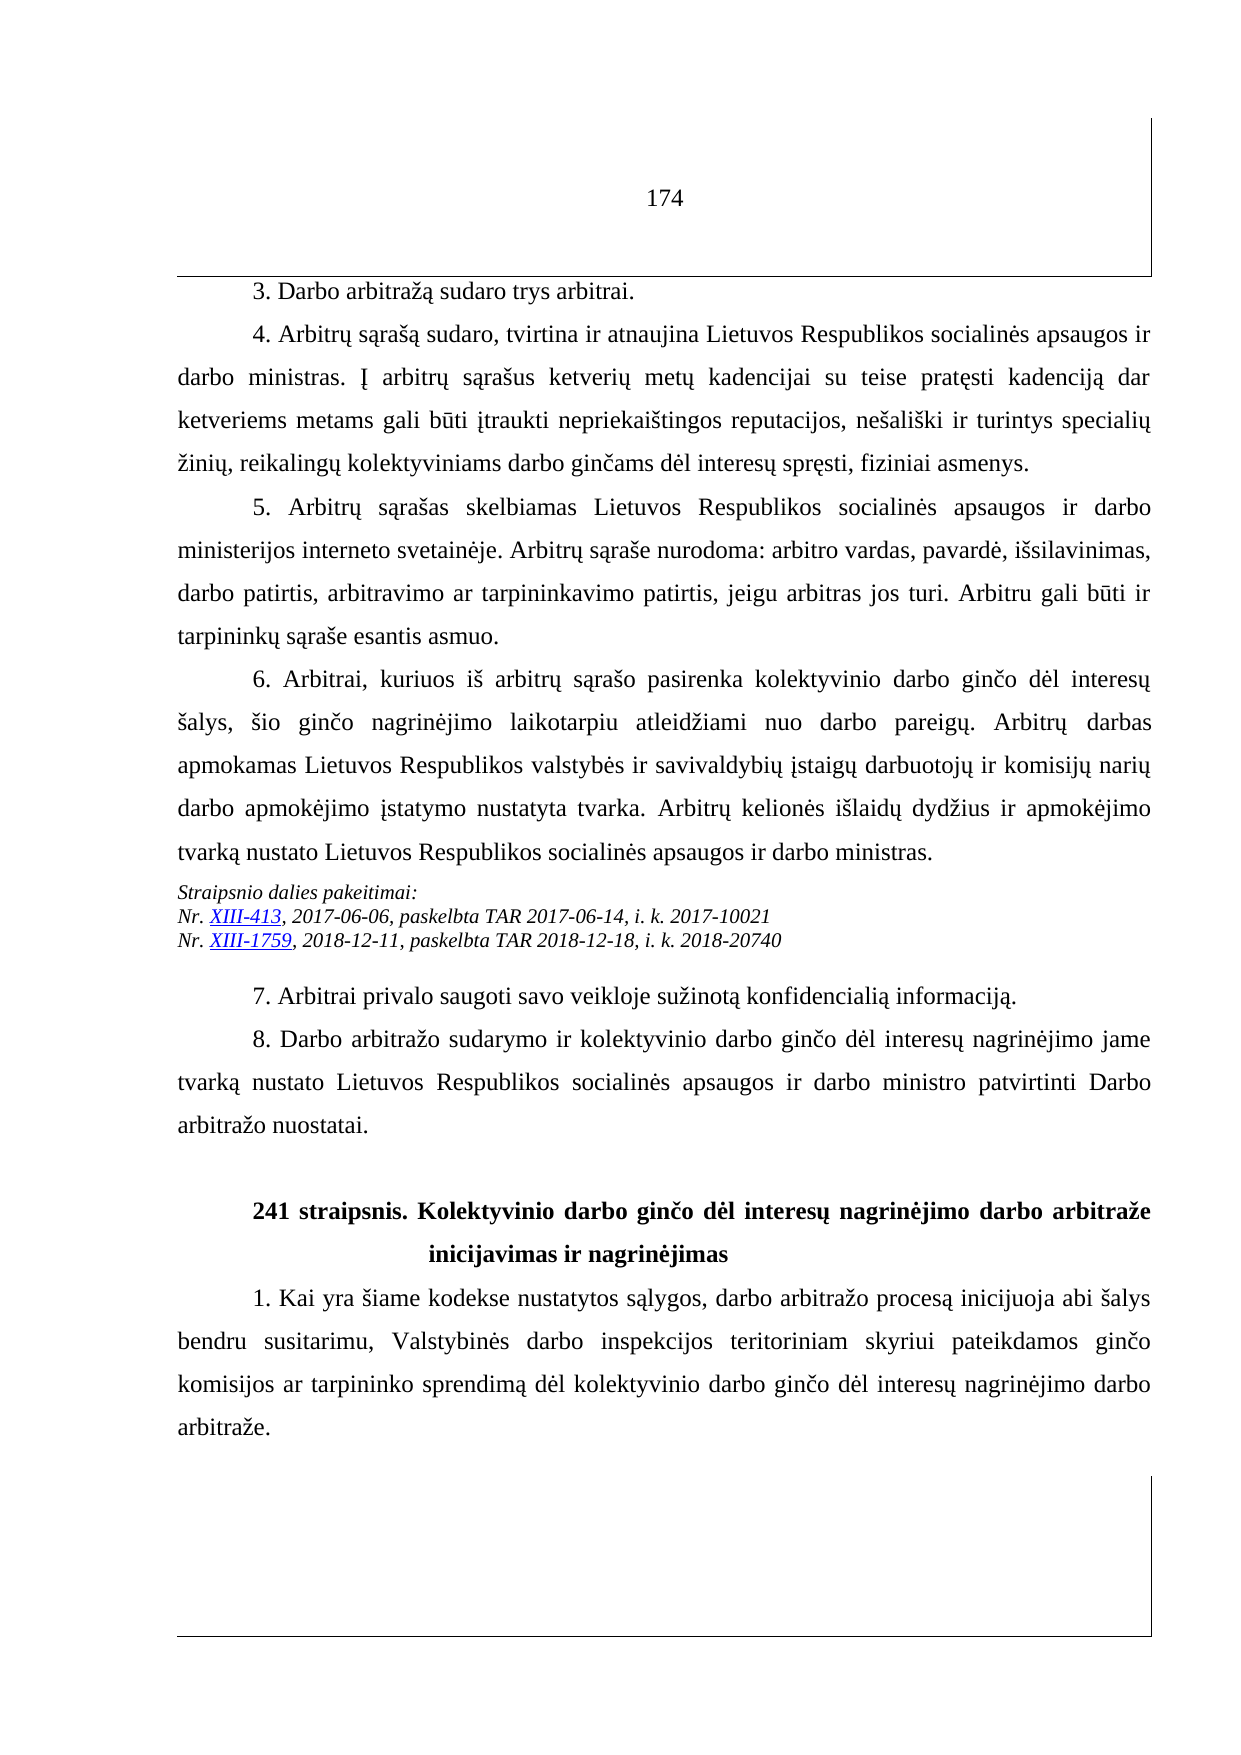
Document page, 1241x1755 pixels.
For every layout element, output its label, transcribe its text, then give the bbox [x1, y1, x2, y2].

text Nr. XIII-1759, 2018-12-11, paskelbta TAR 2018-12-18, i. k. 2018-20740 [177, 928, 1152, 952]
text 1. Kai yra šiame kodekse nustatytos sąlygos, darbo arbitražo procesą inicijuoja abi šalys bendru susitarimu, Valstybinės darbo inspekcijos teritoriniam skyriui pateikdamos ginčo komisijos ar tarpininko sprendimą dėl kolektyvinio darbo ginčo dėl interesų nagrinėjimo darbo arbitraže. [177, 1283, 1152, 1441]
text 8. Darbo arbitražo sudarymo ir kolektyvinio darbo ginčo dėl interesų nagrinėjimo jame tvarką nustato Lietuvos Respublikos socialinės apsaugos ir darbo ministro patvirtinti Darbo arbitražo nuostatai. [177, 1024, 1152, 1139]
text Straipsnio dalies pakeitimai: [177, 880, 1152, 904]
text 4. Arbitrų sąrašą sudaro, tvirtina ir atnaujina Lietuvos Respublikos socialinės apsaugos ir darbo ministras. Į arbitrų sąrašus ketverių metų kadencijai su teise pratęsti kadenciją dar ketveriems metams gali būti įtraukti nepriekaištingos reputacijos, nešališki ir turintys specialių žinių, reikalingų kolektyviniams darbo ginčams dėl interesų spręsti, fiziniai asmenys. [177, 319, 1152, 477]
text Nr. XIII-413, 2017-06-06, paskelbta TAR 2017-06-14, i. k. 2017-10021 [177, 904, 1152, 928]
text 5. Arbitrų sąrašas skelbiamas Lietuvos Respublikos socialinės apsaugos ir darbo ministerijos interneto svetainėje. Arbitrų sąraše nurodoma: arbitro vardas, pavardė, išsilavinimas, darbo patirtis, arbitravimo ar tarpininkavimo patirtis, jeigu arbitras jos turi. Arbitru gali būti ir tarpininkų sąraše esantis asmuo. [177, 492, 1152, 650]
text 3. Darbo arbitražą sudaro trys arbitrai. [177, 276, 1152, 305]
subtitle 241 straipsnis. Kolektyvinio darbo ginčo dėl interesų nagrinėjimo darbo arbitraže inicijavimas ir nagrinėjimas [252, 1196, 1152, 1268]
text 7. Arbitrai privalo saugoti savo veikloje sužinotą konfidencialią informaciją. [177, 981, 1152, 1009]
text 6. Arbitrai, kuriuos iš arbitrų sąrašo pasirenka kolektyvinio darbo ginčo dėl interesų šalys, šio ginčo nagrinėjimo laikotarpiu atleidžiami nuo darbo pareigų. Arbitrų darbas apmokamas Lietuvos Respublikos valstybės ir savivaldybių įstaigų darbuotojų ir komisijų narių darbo apmokėjimo įstatymo nustatyta tvarka. Arbitrų kelionės išlaidų dydžius ir apmokėjimo tvarką nustato Lietuvos Respublikos socialinės apsaugos ir darbo ministras. [177, 664, 1152, 865]
